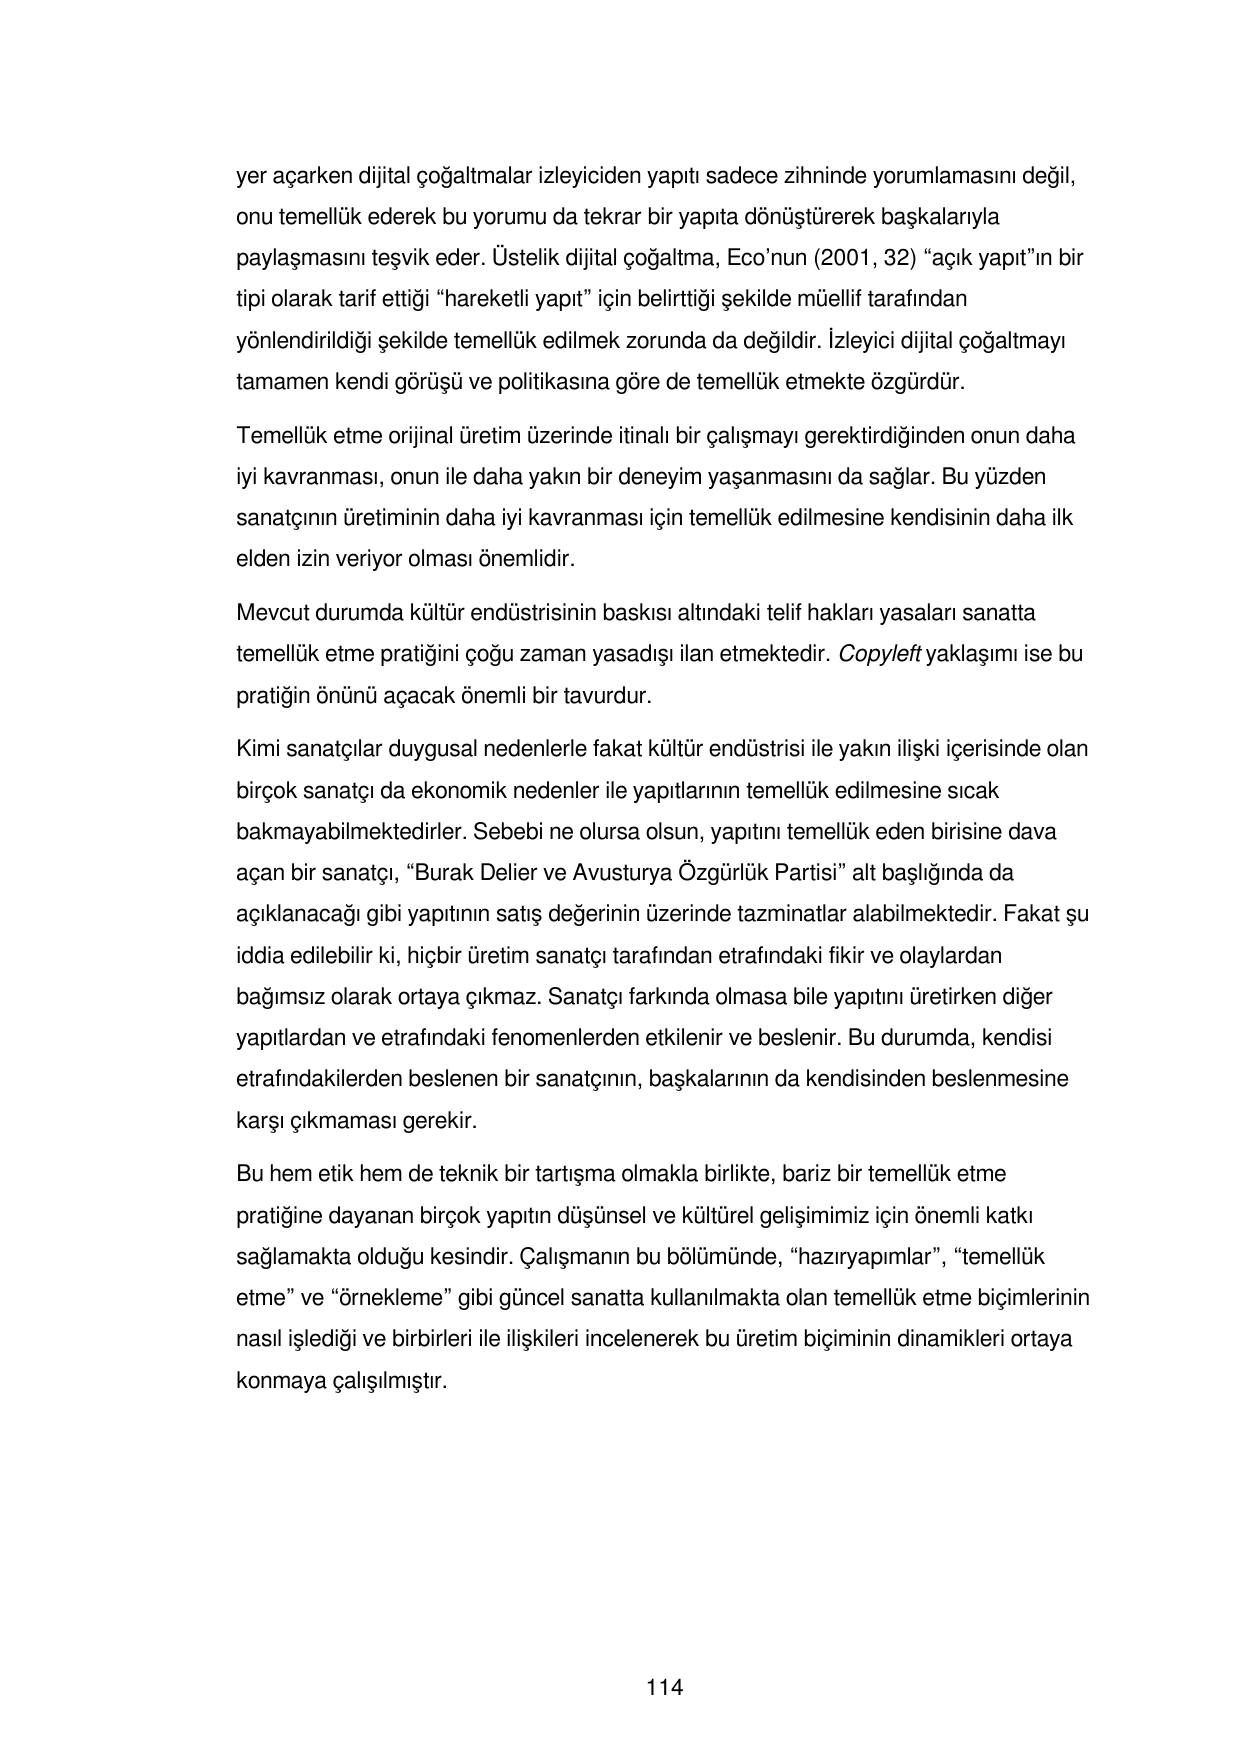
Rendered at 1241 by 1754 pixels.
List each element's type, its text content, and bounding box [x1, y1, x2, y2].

text yer açarken dijital çoğaltmalar izleyiciden yapıtı sadece zihninde yorumlamasını değil, onu temellük ederek bu yorumu da tekrar bir yapıta dönüştürerek başkalarıyla paylaşmasını teşvik eder. Üstelik dijital çoğaltma, Eco’nun (2001, 32) “açık yapıt”ın bir tipi olarak tarif ettiği “hareketli yapıt” için belirttiği şekilde müellif tarafından yönlendirildiği şekilde temellük edilmek zorunda da değildir. İzleyici dijital çoğaltmayı tamamen kendi görüşü ve politikasına göre de temellük etmekte özgürdür. [236, 160, 1093, 394]
text Bu hem etik hem de teknik bir tartışma olmakla birlikte, bariz bir temellük etme pratiğine dayanan birçok yapıtın düşünsel ve kültürel gelişimimiz için önemli katkı sağlamakta olduğu kesindir. Çalışmanın bu bölümünde, “hazıryapımlar”, “temellük etme” ve “örnekleme” gibi güncel sanatta kullanılmakta olan temellük etme biçimlerinin nasıl işlediği ve birbirleri ile ilişkileri incelenerek bu üretim biçiminin dinamikleri ortaya konmaya çalışılmıştır. [236, 1159, 1093, 1393]
text Temellük etme orijinal üretim üzerinde itinalı bir çalışmayı gerektirdiğinden onun daha iyi kavranması, onun ile daha yakın bir deneyim yaşanmasını da sağlar. Bu yüzden sanatçının üretiminin daha iyi kavranması için temellük edilmesine kendisinin daha ilk elden izin veriyor olması önemlidir. [236, 420, 1093, 571]
text Kimi sanatçılar duygusal nedenlerle fakat kültür endüstrisi ile yakın ilişki içerisinde olan birçok sanatçı da ekonomik nedenler ile yapıtlarının temellük edilmesine sıcak bakmayabilmektedirler. Sebebi ne olursa olsun, yapıtını temellük eden birisine dava açan bir sanatçı, “Burak Delier ve Avusturya Özgürlük Partisi” alt başlığında da açıklanacağı gibi yapıtının satış değerinin üzerinde tazminatlar alabilmektedir. Fakat şu iddia edilebilir ki, hiçbir üretim sanatçı tarafından etrafındaki fikir ve olaylardan bağımsız olarak ortaya çıkmaz. Sanatçı farkında olmasa bile yapıtını üretirken diğer yapıtlardan ve etrafındaki fenomenlerden etkilenir ve beslenir. Bu durumda, kendisi etrafındakilerden beslenen bir sanatçının, başkalarının da kendisinden beslenmesine karşı çıkmaması gerekir. [236, 734, 1093, 1133]
text Mevcut durumda kültür endüstrisinin baskısı altındaki telif hakları yasaları sanatta temellük etme pratiğini çoğu zaman yasadışı ilan etmektedir. Copyleft yaklaşımı ise bu pratiğin önünü açacak önemli bir tavurdur. [236, 598, 1093, 708]
